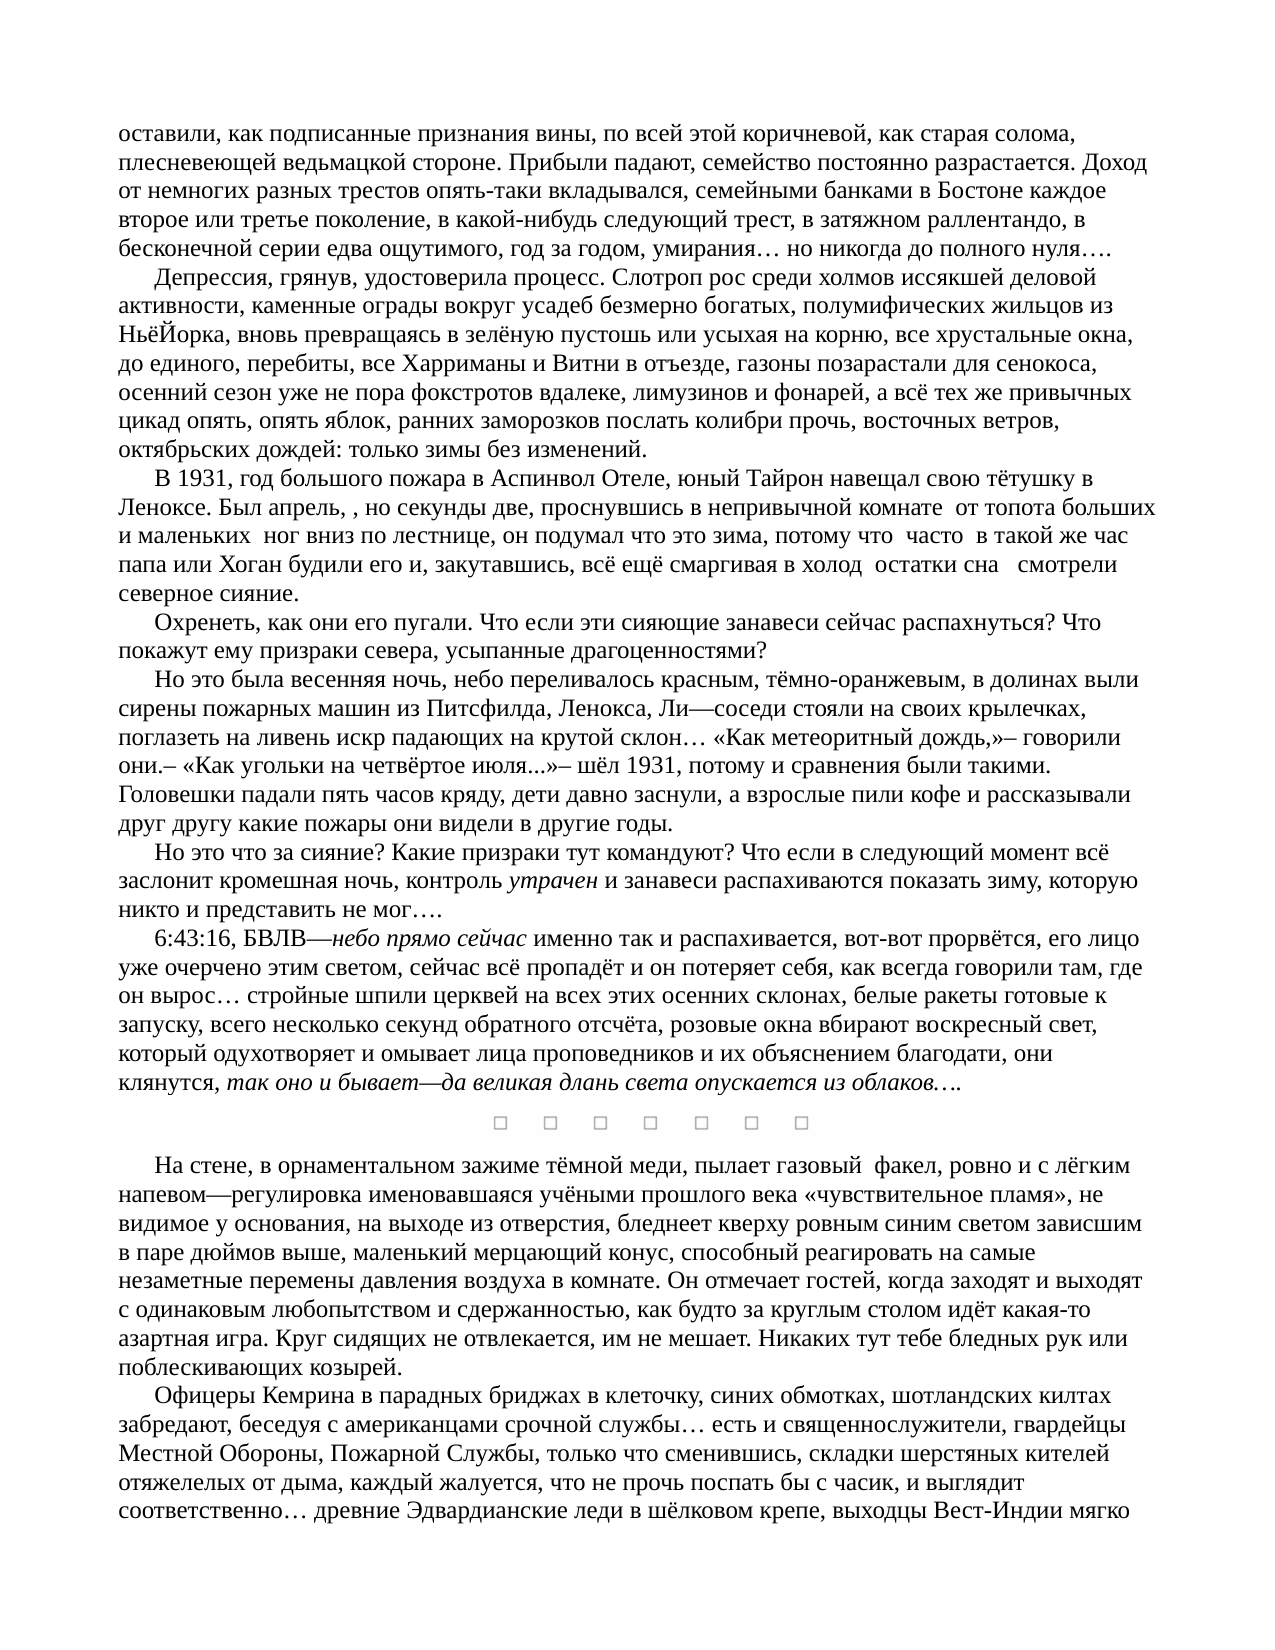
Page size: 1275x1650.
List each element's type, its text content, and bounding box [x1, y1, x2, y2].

text Но это что за сияние? Какие призраки тут командуют? Что если в следующий момент всё заслонит кромешная ночь, контроль утрачен и занавеси распахиваются показать зиму, которую никто и представить не мог…. [118, 837, 1157, 923]
picture [118, 1095, 1157, 1151]
text оставили, как подписанные признания вины, по всей этой коричневой, как старая солома, плесневеющей ведьмацкой стороне. Прибыли падают, семейство постоянно разрастается. Доход от немногих разных трестов опять-таки вкладывался, семейными банками в Бостоне каждое второе или третье поколение, в какой-нибудь следующий трест, в затяжном раллентандо, в бесконечной серии едва ощутимого, год за годом, умирания… но никогда до полного нуля…. [118, 118, 1157, 262]
text В 1931, год большого пожара в Аспинвол Отеле, юный Тайрон навещал свою тётушку в Леноксе. Был апрель, , но секунды две, проснувшись в непривычной комнате от топота больших и маленьких ног вниз по лестнице, он подумал что это зима, потому что часто в такой же час папа или Хоган будили его и, закутавшись, всё ещё смаргивая в холод остатки сна смотрели северное сияние. [118, 463, 1157, 607]
text На стене, в орнаментальном зажиме тёмной меди, пылает газовый факел, ровно и с лёгким напевом—регулировка именовавшаяся учёными прошлого века «чувствительное пламя», не видимое у основания, на выходе из отверстия, бледнеет кверху ровным синим светом зависшим в паре дюймов выше, маленький мерцающий конус, способный реагировать на самые незаметные перемены давления воздуха в комнате. Он отмечает гостей, когда заходят и выходят с одинаковым любопытством и сдержанностью, как будто за круглым столом идёт какая-то азартная игра. Круг сидящих не отвлекается, им не мешает. Никаких тут тебе бледных рук или поблескивающих козырей. [118, 1151, 1157, 1381]
text Охренеть, как они его пугали. Что если эти сияющие занавеси сейчас распахнуться? Что покажут ему призраки севера, усыпанные драгоценностями? [118, 607, 1157, 664]
text Депрессия, грянув, удостоверила процесс. Слотроп рос среди холмов иссякшей деловой активности, каменные ограды вокруг усадеб безмерно богатых, полумифических жильцов из НьёЙорка, вновь превращаясь в зелёную пустошь или усыхая на корню, все хрустальные окна, до единого, перебиты, все Харриманы и Витни в отъезде, газоны позарастали для сенокоса, осенний сезон уже не пора фокстротов вдалеке, лимузинов и фонарей, а всё тех же привычных цикад опять, опять яблок, ранних заморозков послать колибри прочь, восточных ветров, октябрьских дождей: только зимы без изменений. [118, 262, 1157, 463]
text 6:43:16, БВЛВ—небо прямо сейчас именно так и распахивается, вот-вот прорвётся, его лицо уже очерчено этим светом, сейчас всё пропадёт и он потеряет себя, как всегда говорили там, где он вырос… стройные шпили церквей на всех этих осенних склонах, белые ракеты готовые к запуску, всего несколько секунд обратного отсчёта, розовые окна вбирают воскресный свет, который одухотворяет и омывает лица проповедников и их объяснением благодати, они клянутся, так оно и бывает—да великая длань света опускается из облаков…. [118, 923, 1157, 1095]
text Но это была весенняя ночь, небо переливалось красным, тёмно-оранжевым, в долинах выли сирены пожарных машин из Питсфилда, Ленокса, Ли—соседи стояли на своих крылечках, поглазеть на ливень искр падающих на крутой склон… «Как метеоритный дождь,»– говорили они.– «Как угольки на четвёртое июля...»– шёл 1931, потому и сравнения были такими. Головешки падали пять часов кряду, дети давно заснули, а взрослые пили кофе и рассказывали друг другу какие пожары они видели в другие годы. [118, 664, 1157, 837]
text Офицеры Кемрина в парадных бриджах в клеточку, синих обмотках, шотландских килтах забредают, беседуя с американцами срочной службы… есть и священнослужители, гвардейцы Местной Обороны, Пожарной Службы, только что сменившись, складки шерстяных кителей отяжелелых от дыма, каждый жалуется, что не прочь поспать бы с часик, и выглядит соответственно… древние Эдвардианские леди в шёлковом крепе, выходцы Вест-Индии мягко [118, 1381, 1157, 1524]
